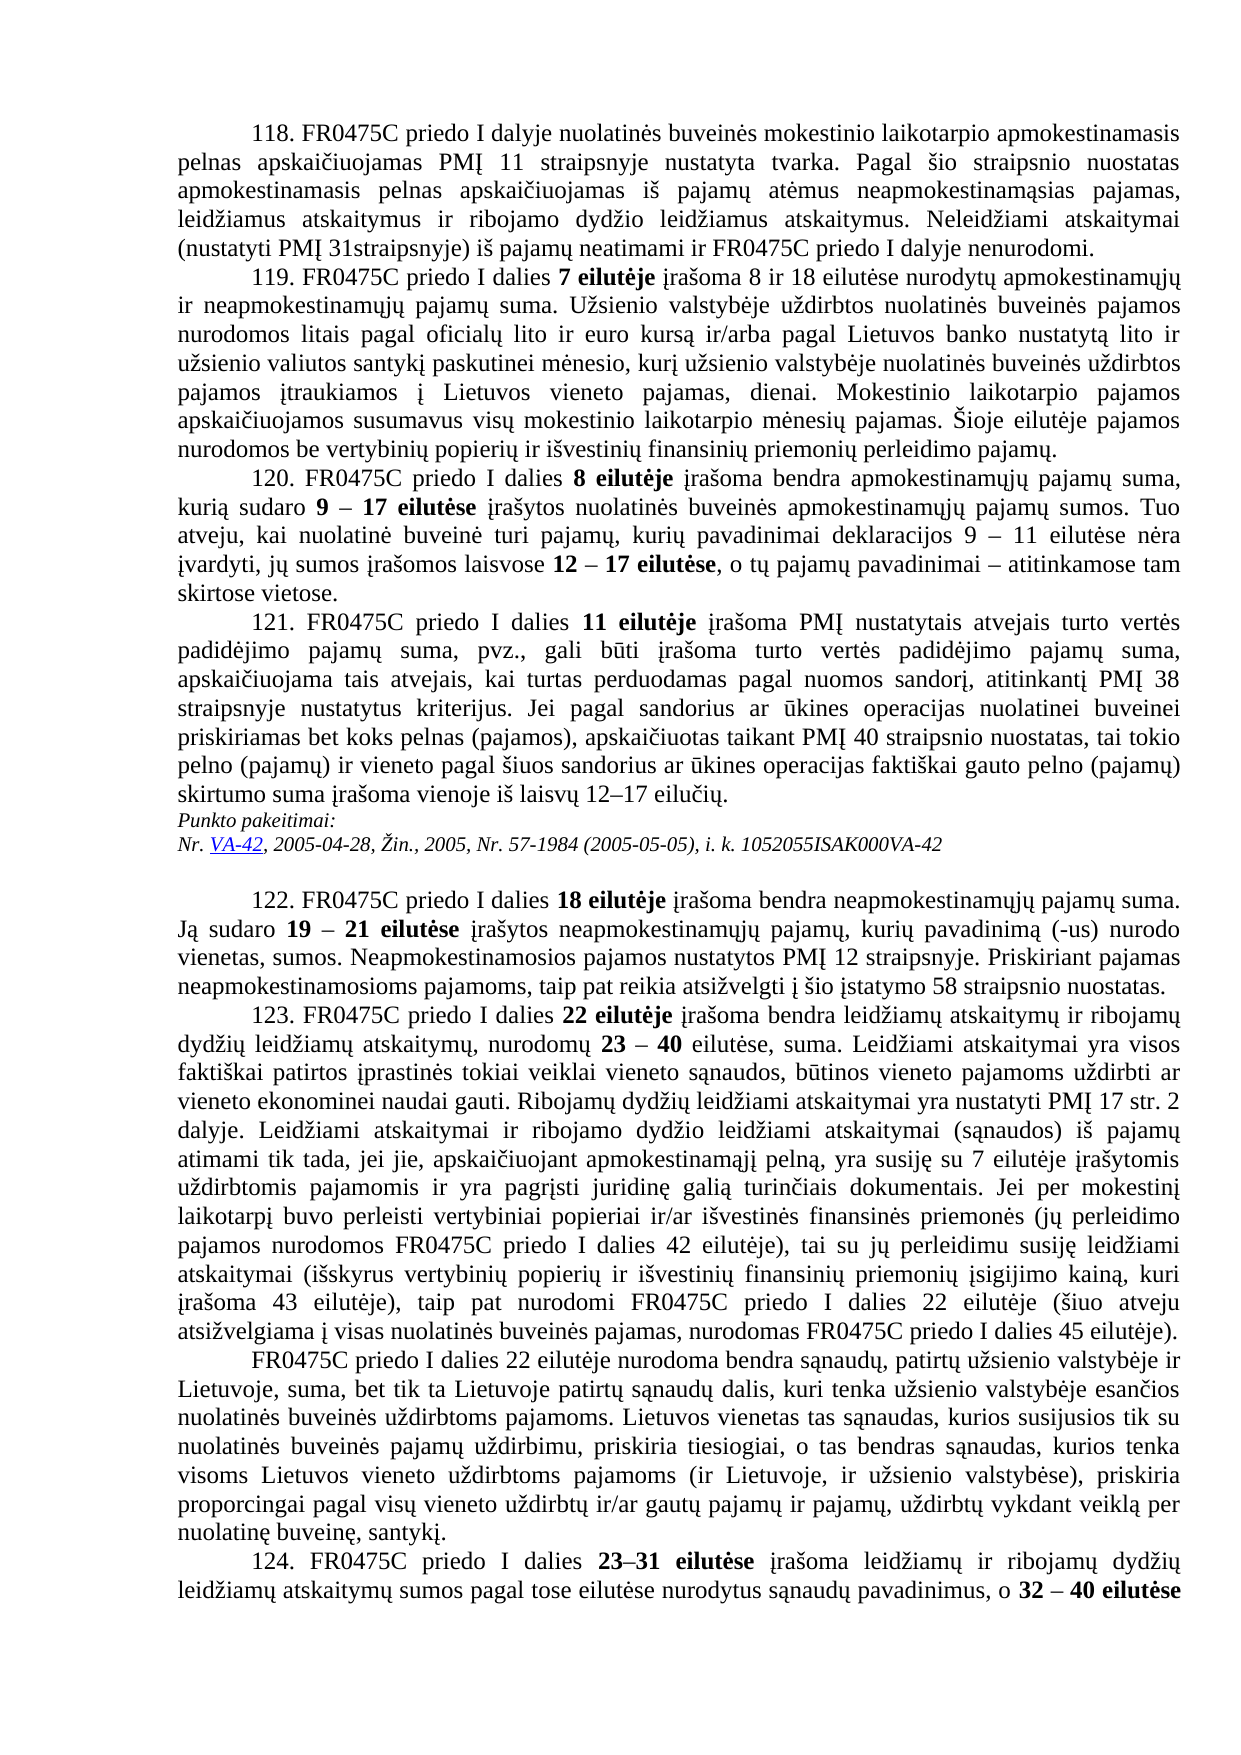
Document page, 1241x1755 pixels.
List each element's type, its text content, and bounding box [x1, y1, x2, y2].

text 123. FR0475C priedo I dalies 22 eilutėje įrašoma bendra leidžiamų atskaitymų ir ribojamų dydžių leidžiamų atskaitymų, nurodomų 23 – 40 eilutėse, suma. Leidžiami atskaitymai yra visos faktiškai patirtos įprastinės tokiai veiklai vieneto sąnaudos, būtinos vieneto pajamoms uždirbti ar vieneto ekonominei naudai gauti. Ribojamų dydžių leidžiami atskaitymai yra nustatyti PMĮ 17 str. 2 dalyje. Leidžiami atskaitymai ir ribojamo dydžio leidžiami atskaitymai (sąnaudos) iš pajamų atimami tik tada, jei jie, apskaičiuojant apmokestinamąjį pelną, yra susiję su 7 eilutėje įrašytomis uždirbtomis pajamomis ir yra pagrįsti juridinę galią turinčiais dokumentais. Jei per mokestinį laikotarpį buvo perleisti vertybiniai popieriai ir/ar išvestinės finansinės priemonės (jų perleidimo pajamos nurodomos FR0475C priedo I dalies 42 eilutėje), tai su jų perleidimu susiję leidžiami atskaitymai (išskyrus vertybinių popierių ir išvestinių finansinių priemonių įsigijimo kainą, kuri įrašoma 43 eilutėje), taip pat nurodomi FR0475C priedo I dalies 22 eilutėje (šiuo atveju atsižvelgiama į visas nuolatinės buveinės pajamas, nurodomas FR0475C priedo I dalies 45 eilutėje). [177, 1000, 1181, 1345]
text 122. FR0475C priedo I dalies 18 eilutėje įrašoma bendra neapmokestinamųjų pajamų suma. Ją sudaro 19 – 21 eilutėse įrašytos neapmokestinamųjų pajamų, kurių pavadinimą (-us) nurodo vienetas, sumos. Neapmokestinamosios pajamos nustatytos PMĮ 12 straipsnyje. Priskiriant pajamas neapmokestinamosioms pajamoms, taip pat reikia atsižvelgti į šio įstatymo 58 straipsnio nuostatas. [177, 885, 1181, 1000]
text Nr. VA-42, 2005-04-28, Žin., 2005, Nr. 57-1984 (2005-05-05), i. k. 1052055ISAK000VA-42 [177, 832, 1181, 856]
text Punkto pakeitimai: [177, 808, 1181, 832]
text 120. FR0475C priedo I dalies 8 eilutėje įrašoma bendra apmokestinamųjų pajamų suma, kurią sudaro 9 – 17 eilutėse įrašytos nuolatinės buveinės apmokestinamųjų pajamų sumos. Tuo atveju, kai nuolatinė buveinė turi pajamų, kurių pavadinimai deklaracijos 9 – 11 eilutėse nėra įvardyti, jų sumos įrašomos laisvose 12 – 17 eilutėse, o tų pajamų pavadinimai – atitinkamose tam skirtose vietose. [177, 463, 1181, 607]
text 121. FR0475C priedo I dalies 11 eilutėje įrašoma PMĮ nustatytais atvejais turto vertės padidėjimo pajamų suma, pvz., gali būti įrašoma turto vertės padidėjimo pajamų suma, apskaičiuojama tais atvejais, kai turtas perduodamas pagal nuomos sandorį, atitinkantį PMĮ 38 straipsnyje nustatytus kriterijus. Jei pagal sandorius ar ūkines operacijas nuolatinei buveinei priskiriamas bet koks pelnas (pajamos), apskaičiuotas taikant PMĮ 40 straipsnio nuostatas, tai tokio pelno (pajamų) ir vieneto pagal šiuos sandorius ar ūkines operacijas faktiškai gauto pelno (pajamų) skirtumo suma įrašoma vienoje iš laisvų 12–17 eilučių. [177, 607, 1181, 808]
text 124. FR0475C priedo I dalies 23–31 eilutėse įrašoma leidžiamų ir ribojamų dydžių leidžiamų atskaitymų sumos pagal tose eilutėse nurodytus sąnaudų pavadinimus, o 32 – 40 eilutėse [177, 1546, 1181, 1604]
text FR0475C priedo I dalies 22 eilutėje nurodoma bendra sąnaudų, patirtų užsienio valstybėje ir Lietuvoje, suma, bet tik ta Lietuvoje patirtų sąnaudų dalis, kuri tenka užsienio valstybėje esančios nuolatinės buveinės uždirbtoms pajamoms. Lietuvos vienetas tas sąnaudas, kurios susijusios tik su nuolatinės buveinės pajamų uždirbimu, priskiria tiesiogiai, o tas bendras sąnaudas, kurios tenka visoms Lietuvos vieneto uždirbtoms pajamoms (ir Lietuvoje, ir užsienio valstybėse), priskiria proporcingai pagal visų vieneto uždirbtų ir/ar gautų pajamų ir pajamų, uždirbtų vykdant veiklą per nuolatinę buveinę, santykį. [177, 1345, 1181, 1546]
text 118. FR0475C priedo I dalyje nuolatinės buveinės mokestinio laikotarpio apmokestinamasis pelnas apskaičiuojamas PMĮ 11 straipsnyje nustatyta tvarka. Pagal šio straipsnio nuostatas apmokestinamasis pelnas apskaičiuojamas iš pajamų atėmus neapmokestinamąsias pajamas, leidžiamus atskaitymus ir ribojamo dydžio leidžiamus atskaitymus. Neleidžiami atskaitymai (nustatyti PMĮ 31straipsnyje) iš pajamų neatimami ir FR0475C priedo I dalyje nenurodomi. [177, 118, 1181, 262]
text 119. FR0475C priedo I dalies 7 eilutėje įrašoma 8 ir 18 eilutėse nurodytų apmokestinamųjų ir neapmokestinamųjų pajamų suma. Užsienio valstybėje uždirbtos nuolatinės buveinės pajamos nurodomos litais pagal oficialų lito ir euro kursą ir/arba pagal Lietuvos banko nustatytą lito ir užsienio valiutos santykį paskutinei mėnesio, kurį užsienio valstybėje nuolatinės buveinės uždirbtos pajamos įtraukiamos į Lietuvos vieneto pajamas, dienai. Mokestinio laikotarpio pajamos apskaičiuojamos susumavus visų mokestinio laikotarpio mėnesių pajamas. Šioje eilutėje pajamos nurodomos be vertybinių popierių ir išvestinių finansinių priemonių perleidimo pajamų. [177, 262, 1181, 463]
